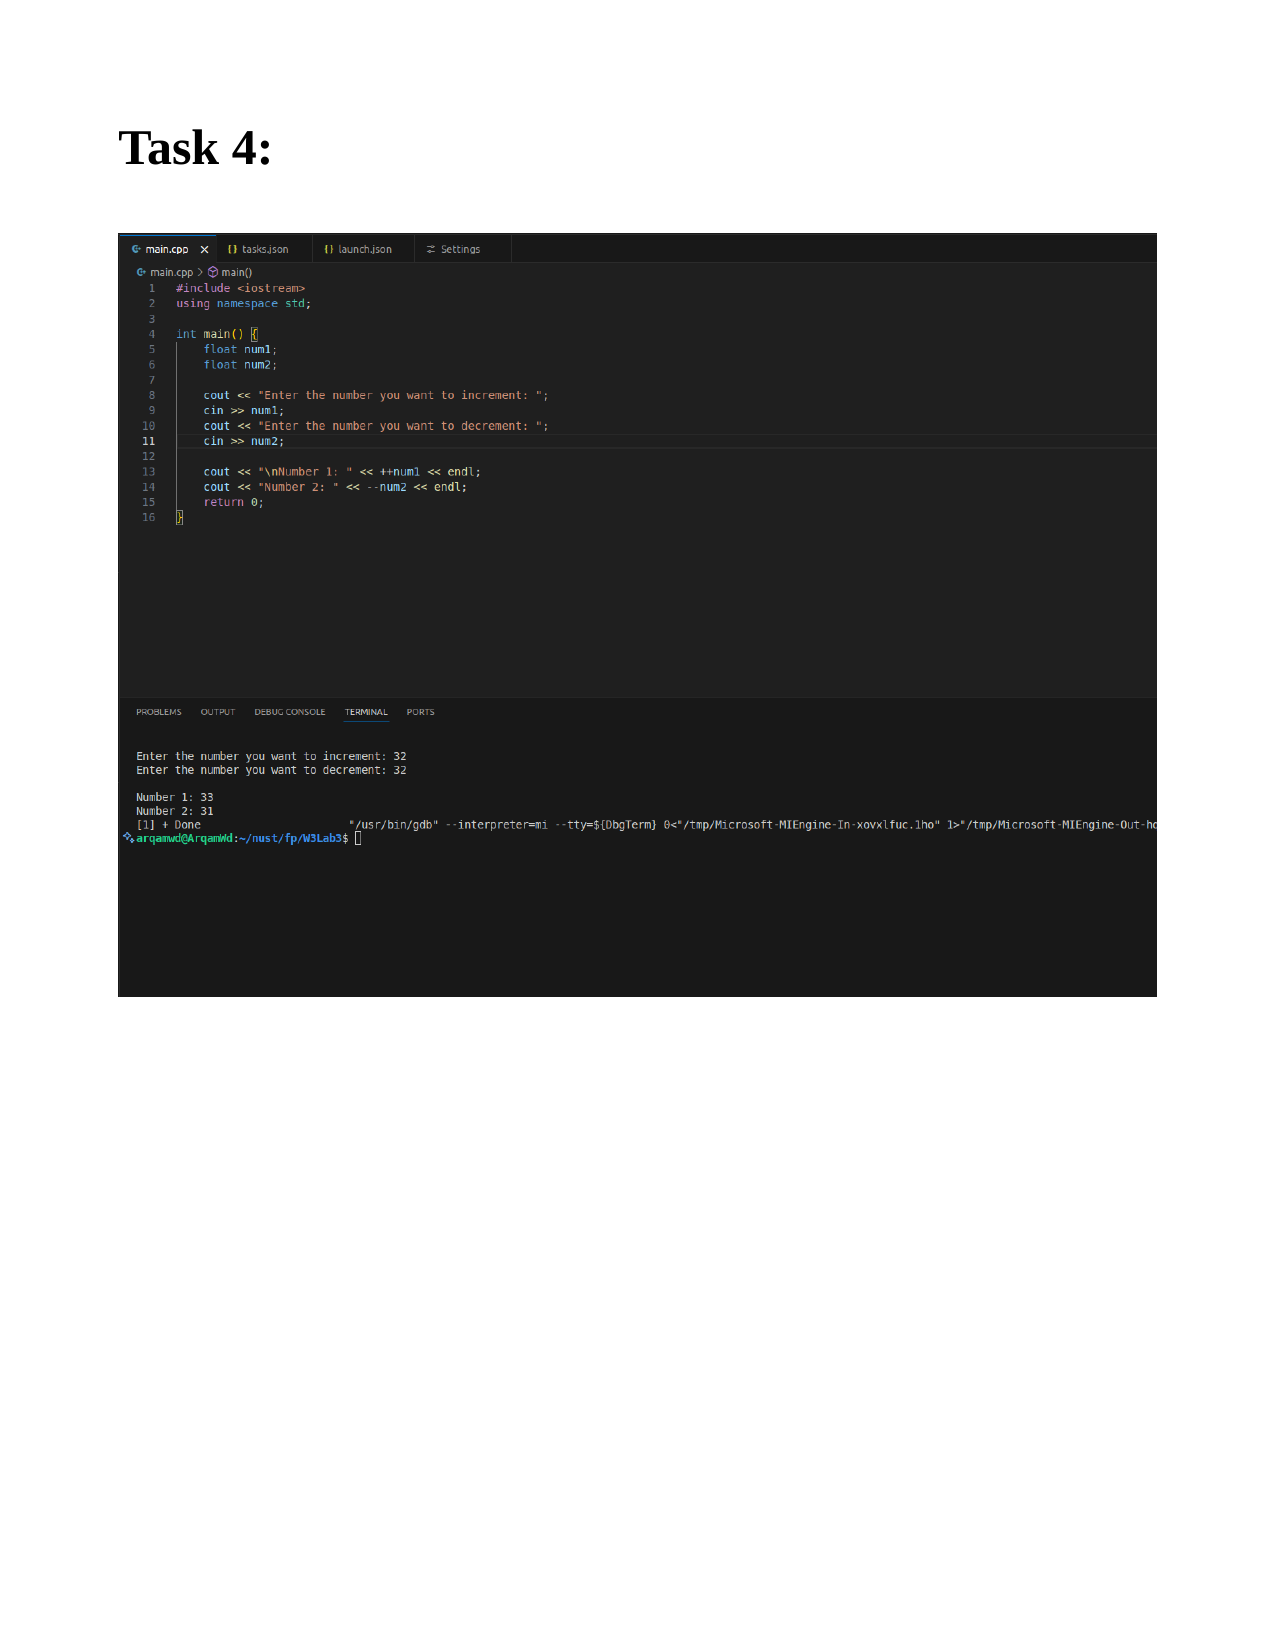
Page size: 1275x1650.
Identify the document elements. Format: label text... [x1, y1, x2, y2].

text Task 4: [118, 118, 1157, 176]
picture [118, 233, 1157, 997]
